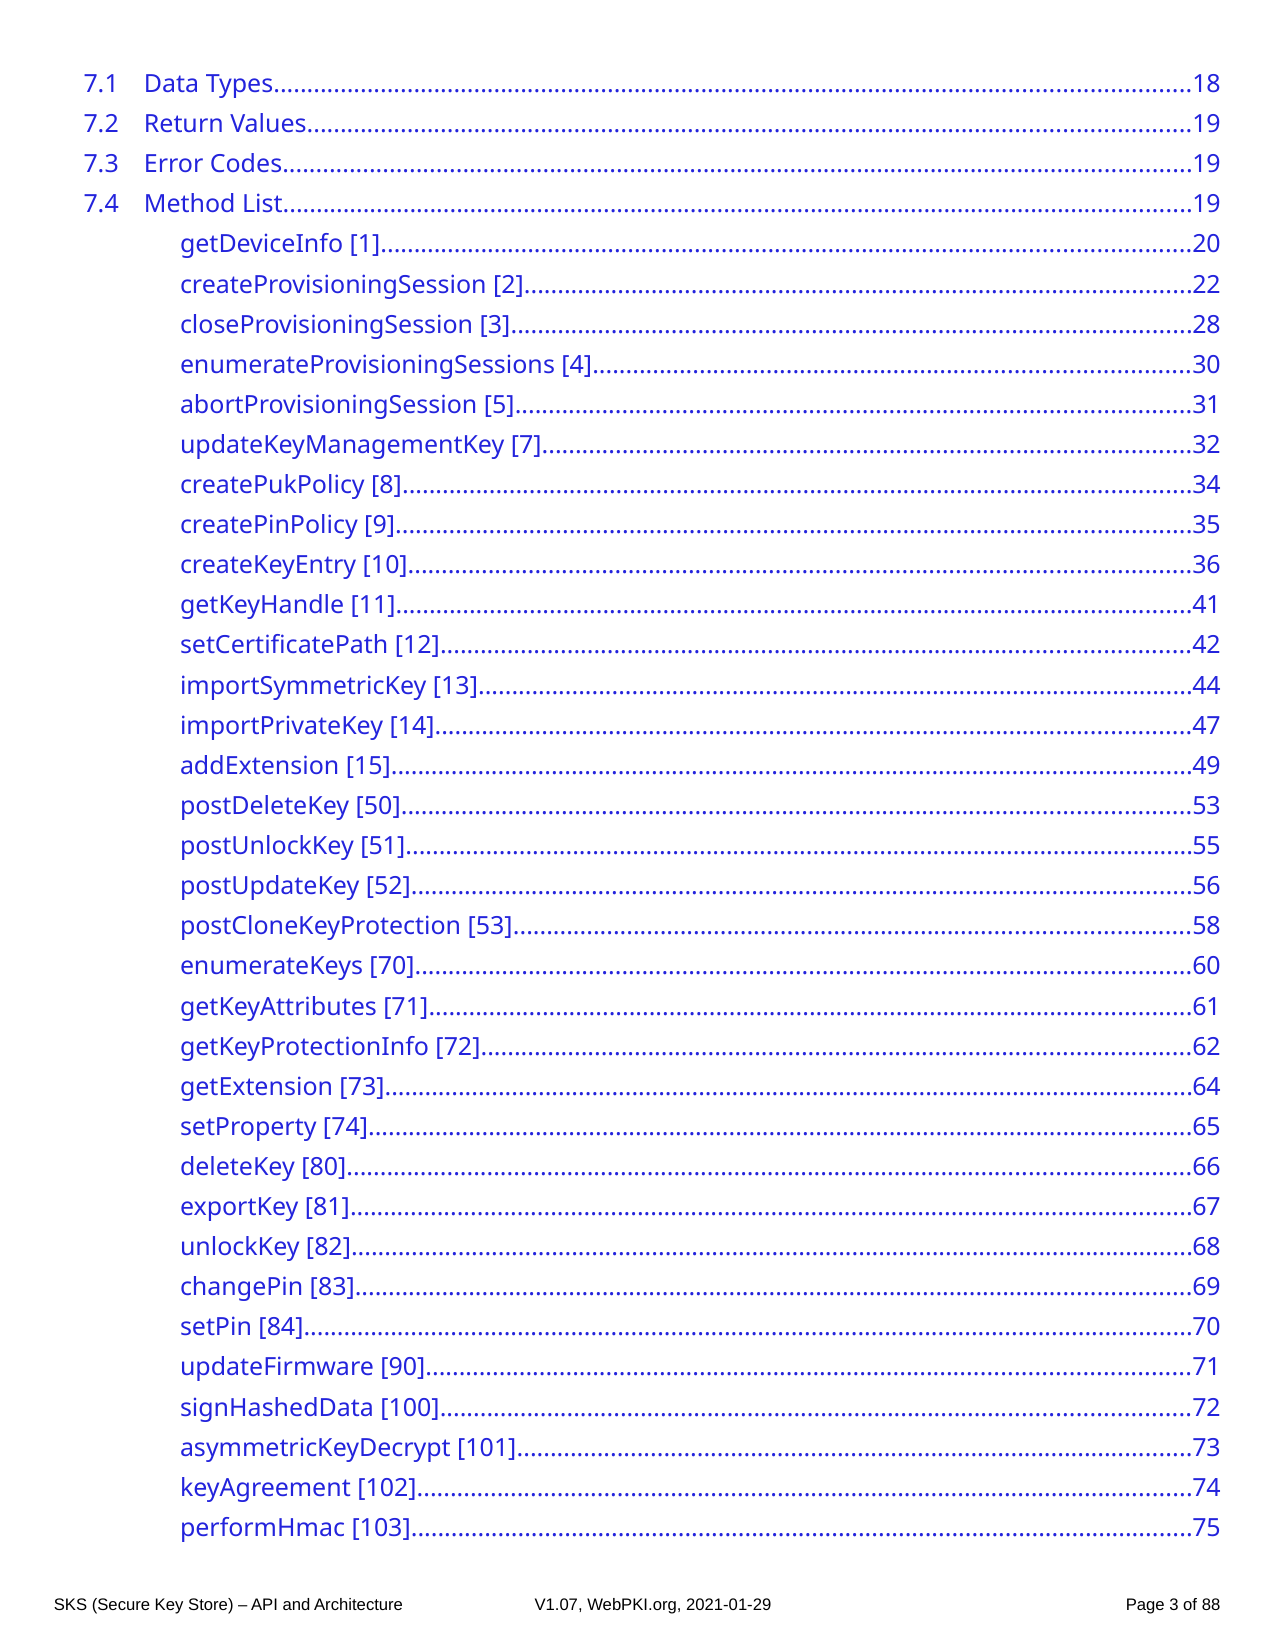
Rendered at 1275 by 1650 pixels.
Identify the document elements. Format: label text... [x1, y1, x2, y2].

text createPukPolicy [8] 34 [180, 467, 1221, 501]
text enumerateProvisioningSessions [4] 30 [180, 346, 1221, 381]
text getKeyProtectionInfo [72] 62 [180, 1028, 1221, 1062]
text postCloneKeyProtection [53] 58 [180, 908, 1221, 942]
text getKeyHandle [11] 41 [180, 587, 1221, 621]
text 7.1 Data Types 18 [83, 66, 1221, 100]
text 7.3 Error Codes 19 [83, 146, 1221, 180]
text postUpdateKey [52] 56 [180, 868, 1221, 902]
text createKeyEntry [10] 36 [180, 547, 1221, 581]
text updateKeyManagementKey [7] 32 [180, 427, 1221, 461]
text createPinPolicy [9] 35 [180, 507, 1221, 541]
text asymmetricKeyDecrypt [101] 73 [180, 1429, 1221, 1463]
text getDeviceInfo [1] 20 [180, 226, 1221, 260]
text 7.4 Method List 19 [83, 186, 1221, 220]
text signHashedData [100] 72 [180, 1389, 1221, 1423]
text postDeleteKey [50] 53 [180, 788, 1221, 822]
text performHmac [103] 75 [180, 1509, 1221, 1543]
text closeProvisioningSession [3] 28 [180, 306, 1221, 340]
text importSymmetricKey [13] 44 [180, 667, 1221, 701]
text getKeyAttributes [71] 61 [180, 988, 1221, 1022]
text 7.2 Return Values 19 [83, 106, 1221, 140]
text updateFirmware [90] 71 [180, 1349, 1221, 1383]
text getExtension [73] 64 [180, 1068, 1221, 1102]
text keyAgreement [102] 74 [180, 1469, 1221, 1503]
text setCertificatePath [12] 42 [180, 627, 1221, 661]
text createProvisioningSession [2] 22 [180, 266, 1221, 300]
text exportKey [81] 67 [180, 1189, 1221, 1223]
text addExtension [15] 49 [180, 747, 1221, 782]
text unlockKey [82] 68 [180, 1229, 1221, 1263]
text importPrivateKey [14] 47 [180, 707, 1221, 741]
text setPin [84] 70 [180, 1309, 1221, 1343]
text abortProvisioningSession [5] 31 [180, 387, 1221, 421]
text changePin [83] 69 [180, 1269, 1221, 1303]
text deleteKey [80] 66 [180, 1148, 1221, 1183]
text postUnlockKey [51] 55 [180, 828, 1221, 862]
text setProperty [74] 65 [180, 1108, 1221, 1142]
text enumerateKeys [70] 60 [180, 948, 1221, 982]
